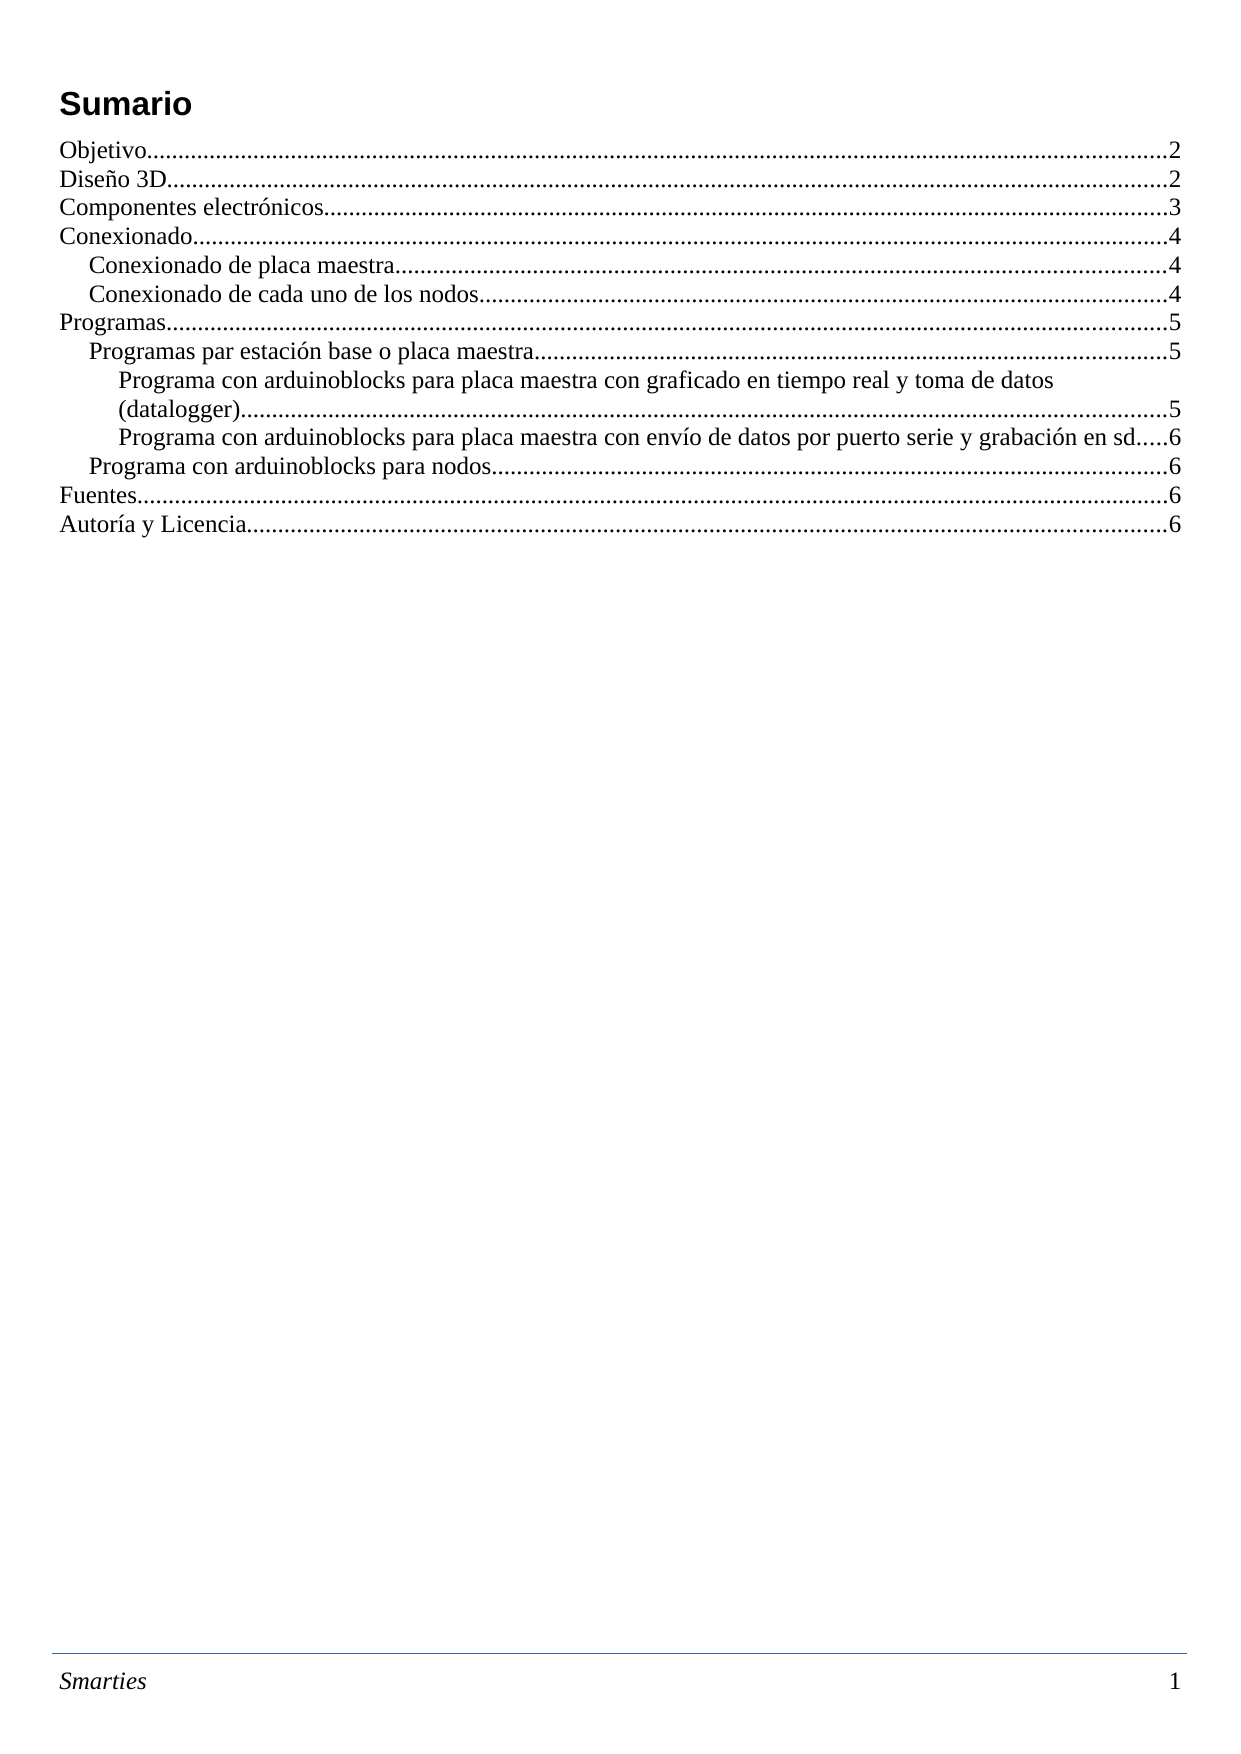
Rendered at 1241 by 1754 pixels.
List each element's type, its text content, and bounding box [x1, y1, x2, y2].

text Programas 5 [59, 307, 1181, 336]
text Autoría y Licencia 6 [59, 509, 1181, 537]
text Programa con arduinoblocks para placa maestra con graficado en tiempo real y toma de datos (datalogger) 5 [118, 365, 1181, 422]
text Programas par estación base o placa maestra 5 [88, 336, 1181, 365]
text Componentes electrónicos 3 [59, 192, 1181, 221]
text Programa con arduinoblocks para placa maestra con envío de datos por puerto serie y grabación en sd 6 [118, 422, 1181, 451]
text Objetivo 2 [59, 135, 1181, 164]
text Programa con arduinoblocks para nodos 6 [88, 451, 1181, 480]
text Conexionado de cada uno de los nodos 4 [88, 279, 1181, 307]
text Fuentes 6 [59, 480, 1181, 509]
text Conexionado de placa maestra 4 [88, 250, 1181, 279]
text Diseño 3D 2 [59, 164, 1181, 192]
subtitle Sumario [59, 84, 1181, 122]
text Conexionado 4 [59, 221, 1181, 250]
